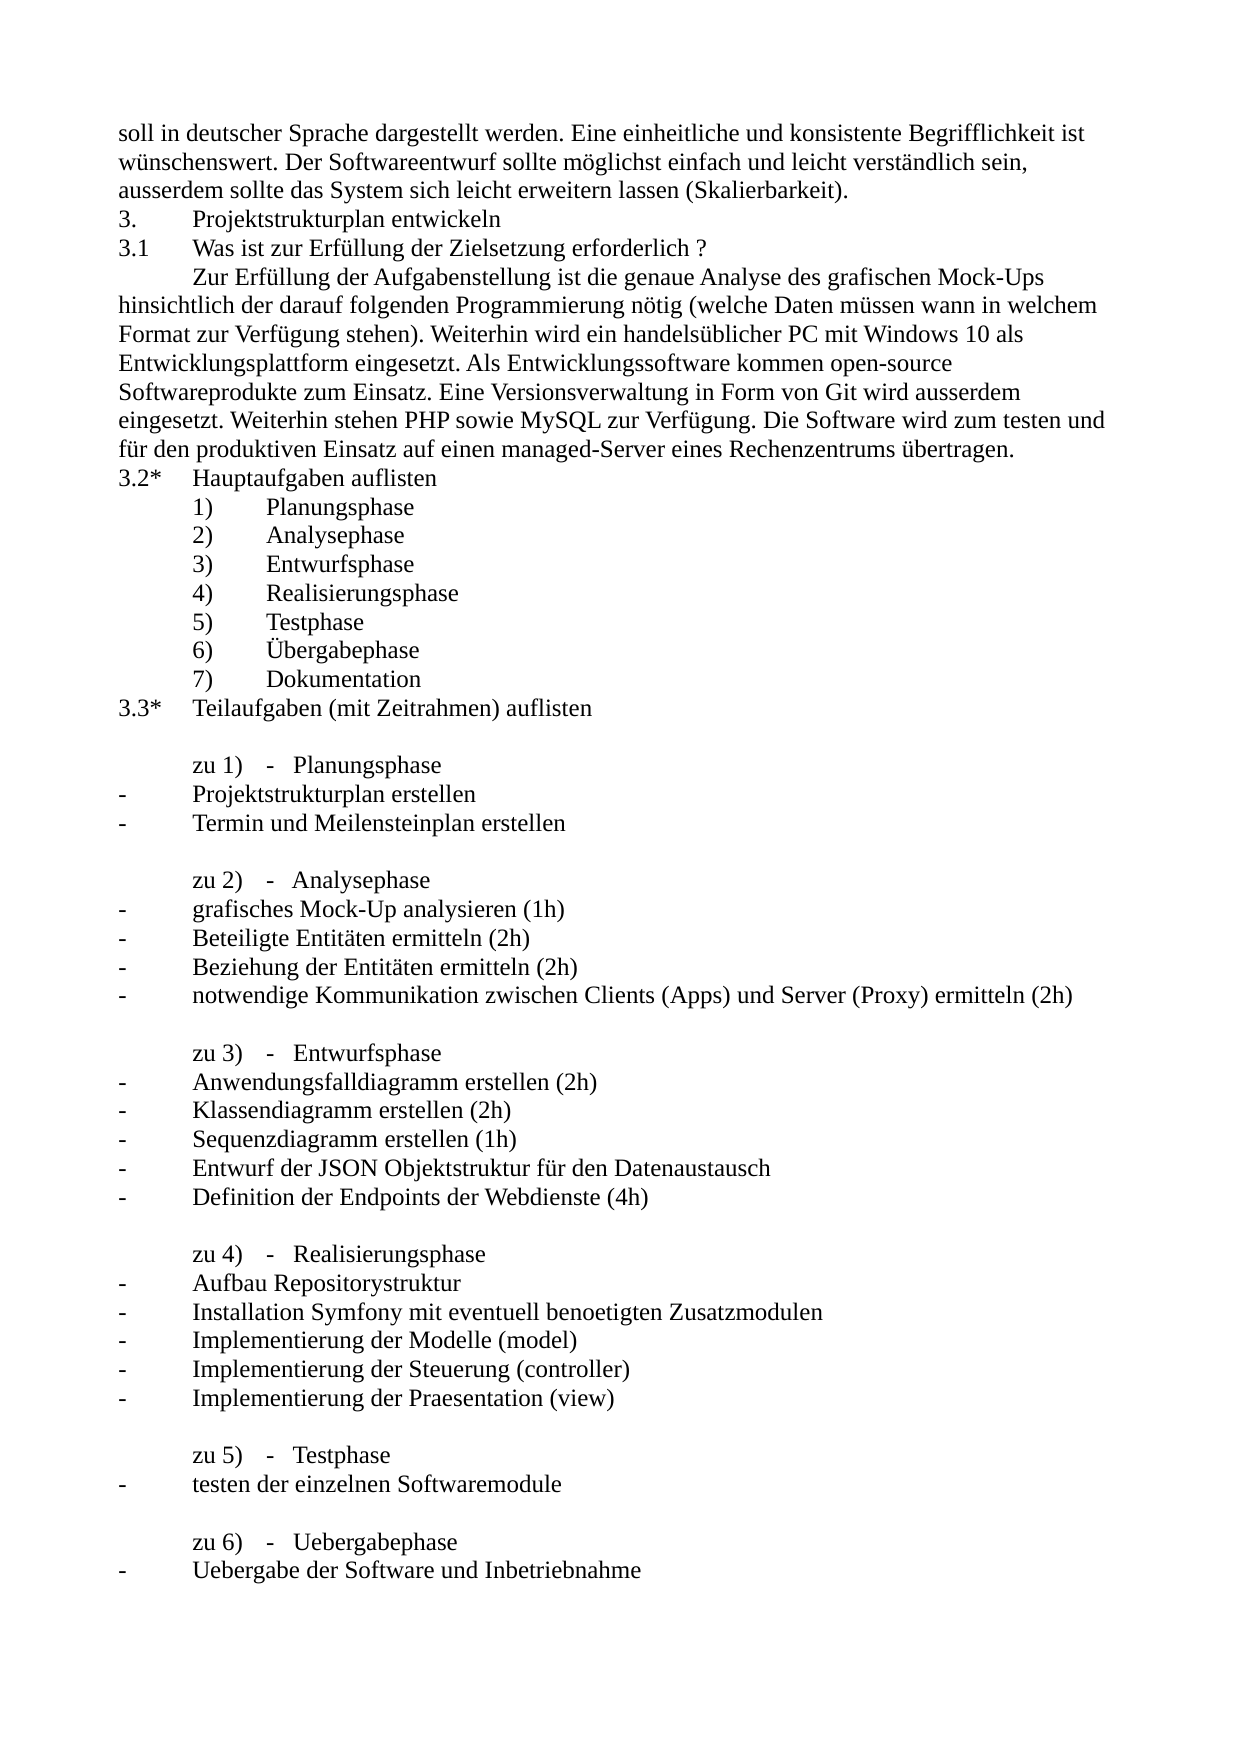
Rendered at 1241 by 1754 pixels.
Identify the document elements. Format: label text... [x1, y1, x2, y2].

text - Implementierung der Praesentation (view) [118, 1383, 1122, 1412]
text zu 1) - Planungsphase [118, 751, 1122, 779]
text soll in deutscher Sprache dargestellt werden. Eine einheitliche und konsistente Begrifflichkeit ist wünschenswert. Der Softwareentwurf sollte möglichst einfach und leicht verständlich sein, ausserdem sollte das System sich leicht erweitern lassen (Skalierbarkeit). [118, 118, 1122, 204]
text 6) Übergabephase [118, 636, 1122, 664]
text - Uebergabe der Software und Inbetriebnahme [118, 1556, 1122, 1584]
text - Implementierung der Steuerung (controller) [118, 1354, 1122, 1383]
text - Sequenzdiagramm erstellen (1h) [118, 1124, 1122, 1153]
text Zur Erfüllung der Aufgabenstellung ist die genaue Analyse des grafischen Mock-Ups hinsichtlich der darauf folgenden Programmierung nötig (welche Daten müssen wann in welchem Format zur Verfügung stehen). Weiterhin wird ein handelsüblicher PC mit Windows 10 als Entwicklungsplattform eingesetzt. Als Entwicklungssoftware kommen open-source Softwareprodukte zum Einsatz. Eine Versionsverwaltung in Form von Git wird ausserdem eingesetzt. Weiterhin stehen PHP sowie MySQL zur Verfügung. Die Software wird zum testen und für den produktiven Einsatz auf einen managed-Server eines Rechenzentrums übertragen. [118, 262, 1122, 463]
text 3. Projektstrukturplan entwickeln [118, 204, 1122, 233]
text 5) Testphase [118, 607, 1122, 636]
text zu 5) - Testphase [118, 1441, 1122, 1469]
text - Beziehung der Entitäten ermitteln (2h) [118, 952, 1122, 981]
text - Beteiligte Entitäten ermitteln (2h) [118, 923, 1122, 952]
text - Termin und Meilensteinplan erstellen [118, 808, 1122, 837]
text 1) Planungsphase [118, 492, 1122, 521]
text zu 4) - Realisierungsphase [118, 1239, 1122, 1268]
text - Aufbau Repositorystruktur [118, 1268, 1122, 1297]
text - Anwendungsfalldiagramm erstellen (2h) [118, 1067, 1122, 1096]
text 7) Dokumentation [118, 664, 1122, 693]
text - Projektstrukturplan erstellen [118, 779, 1122, 808]
text - Definition der Endpoints der Webdienste (4h) [118, 1182, 1122, 1211]
text - testen der einzelnen Softwaremodule [118, 1469, 1122, 1498]
text 3.3* Teilaufgaben (mit Zeitrahmen) auflisten [118, 693, 1122, 722]
text - Installation Symfony mit eventuell benoetigten Zusatzmodulen [118, 1297, 1122, 1326]
text zu 6) - Uebergabephase [118, 1527, 1122, 1556]
text - Entwurf der JSON Objektstruktur für den Datenaustausch [118, 1153, 1122, 1182]
text 4) Realisierungsphase [118, 578, 1122, 607]
text - grafisches Mock-Up analysieren (1h) [118, 894, 1122, 923]
text - Klassendiagramm erstellen (2h) [118, 1096, 1122, 1124]
text zu 3) - Entwurfsphase [118, 1038, 1122, 1067]
text 3) Entwurfsphase [118, 549, 1122, 578]
text 3.1 Was ist zur Erfüllung der Zielsetzung erforderlich ? [118, 233, 1122, 262]
text 2) Analysephase [118, 521, 1122, 549]
text zu 2) - Analysephase [118, 866, 1122, 894]
text 3.2* Hauptaufgaben auflisten [118, 463, 1122, 492]
text - Implementierung der Modelle (model) [118, 1326, 1122, 1354]
text - notwendige Kommunikation zwischen Clients (Apps) und Server (Proxy) ermitteln (2h) [118, 981, 1122, 1009]
